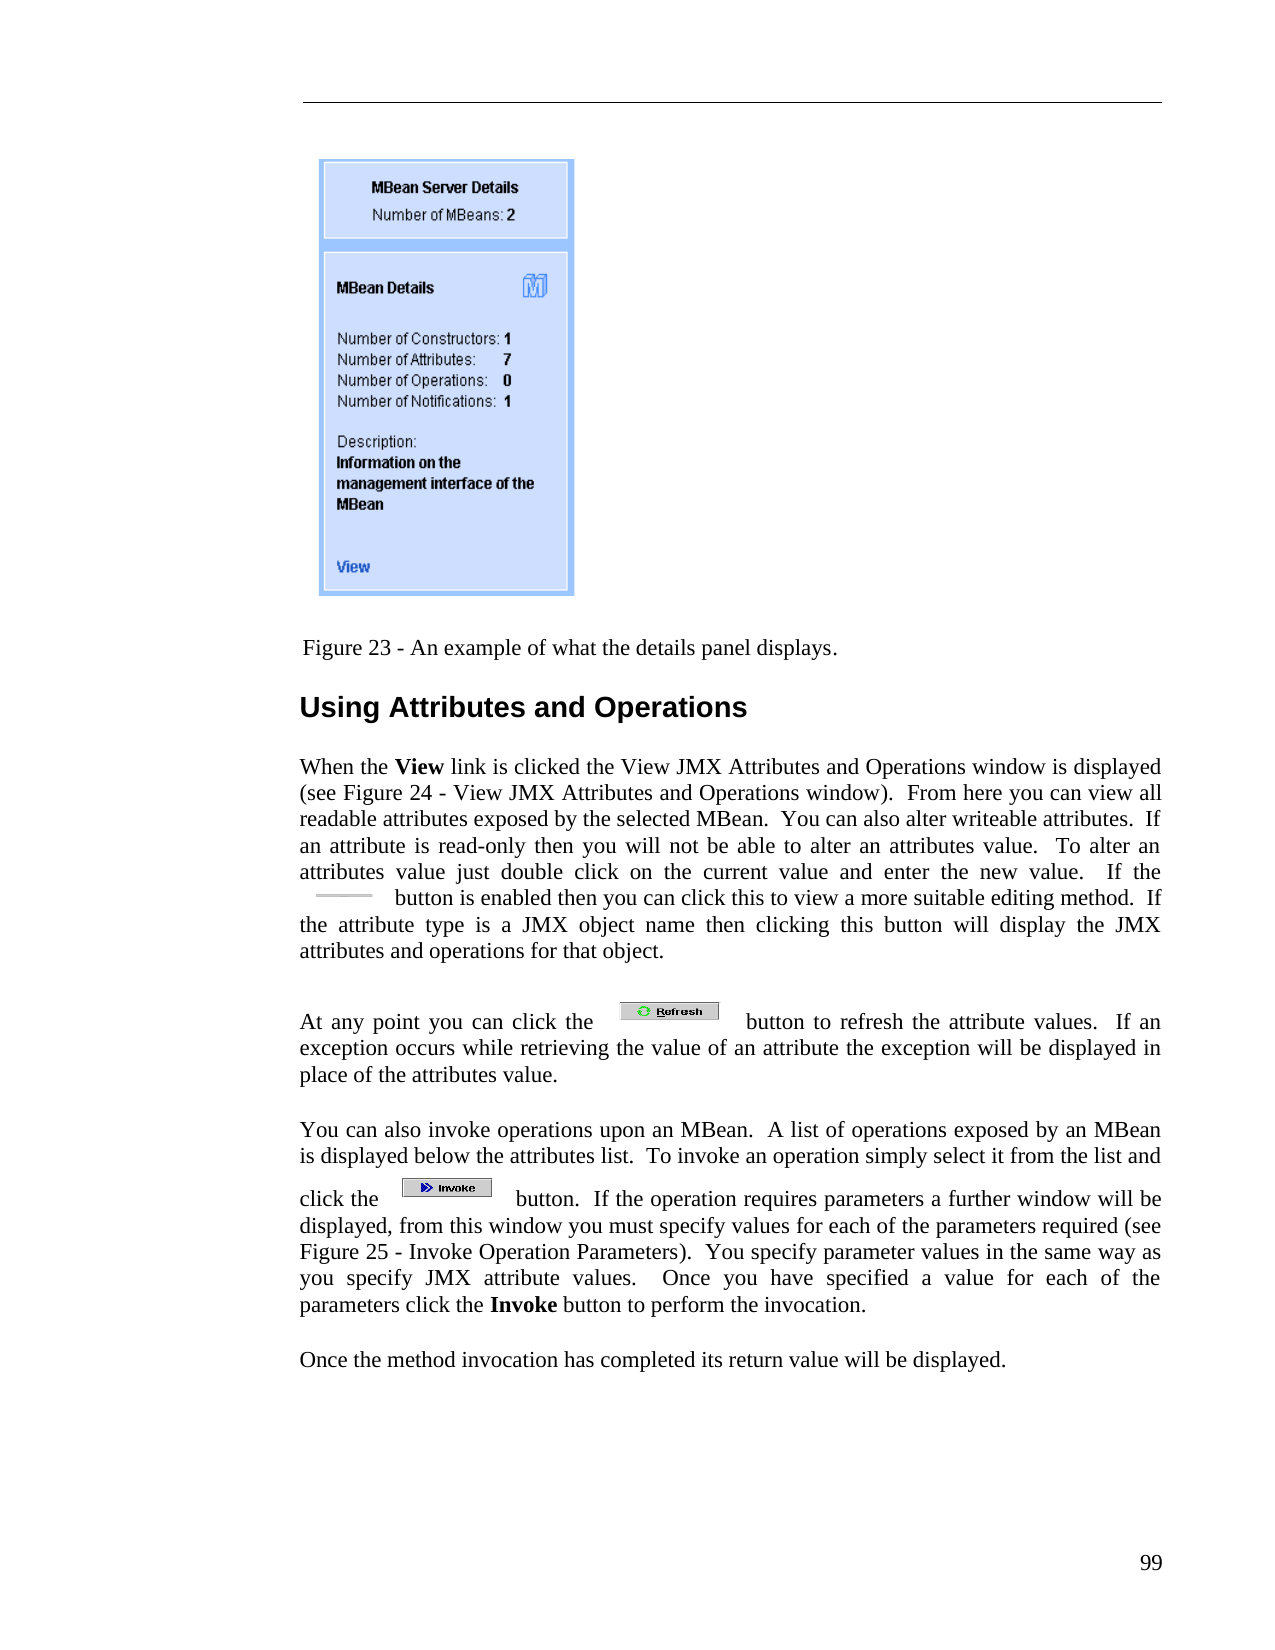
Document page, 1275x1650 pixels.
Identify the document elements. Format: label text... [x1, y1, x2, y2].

text Once the method invocation has completed its return value will be displayed. [299, 1346, 1162, 1373]
subtitle Using Attributes and Operations [187, 690, 1162, 723]
text You can also invoke operations upon an MBean. A list of operations exposed by an MBean is displayed below the attributes list. To invoke an operation simply select it from the list and click the button. If the operation requires parameters a further window will be displayed, from this window you must specify values for each of the parameters required (see Figure 25 - Invoke Operation Parameters). You specify parameter values in the same way as you specify JMX attribute values. Once you have specified a value for each of the parameters click the Invoke button to perform the invocation. [299, 1116, 1162, 1317]
text At any point you can click the button to refresh the attribute values. If an exception occurs while retrieving the value of an attribute the exception will be displayed in place of the attributes value. [299, 993, 1162, 1087]
text When the View link is clicked the View JMX Attributes and Operations window is displayed (see Figure 24 - View JMX Attributes and Operations window). From here you can view all readable attributes exposed by the selected MBean. You can also alter writeable attributes. If an attribute is read-only then you will not be able to alter an attributes value. To alter an attributes value just double click on the current value and enter the new value. If the button is enabled then you can click this to view a more suitable editing method. If the attribute type is a JMX object name then clicking this button will display the JMX attributes and operations for that object. [299, 753, 1162, 963]
text Figure 23 - An example of what the details panel displays. [302, 634, 1162, 661]
